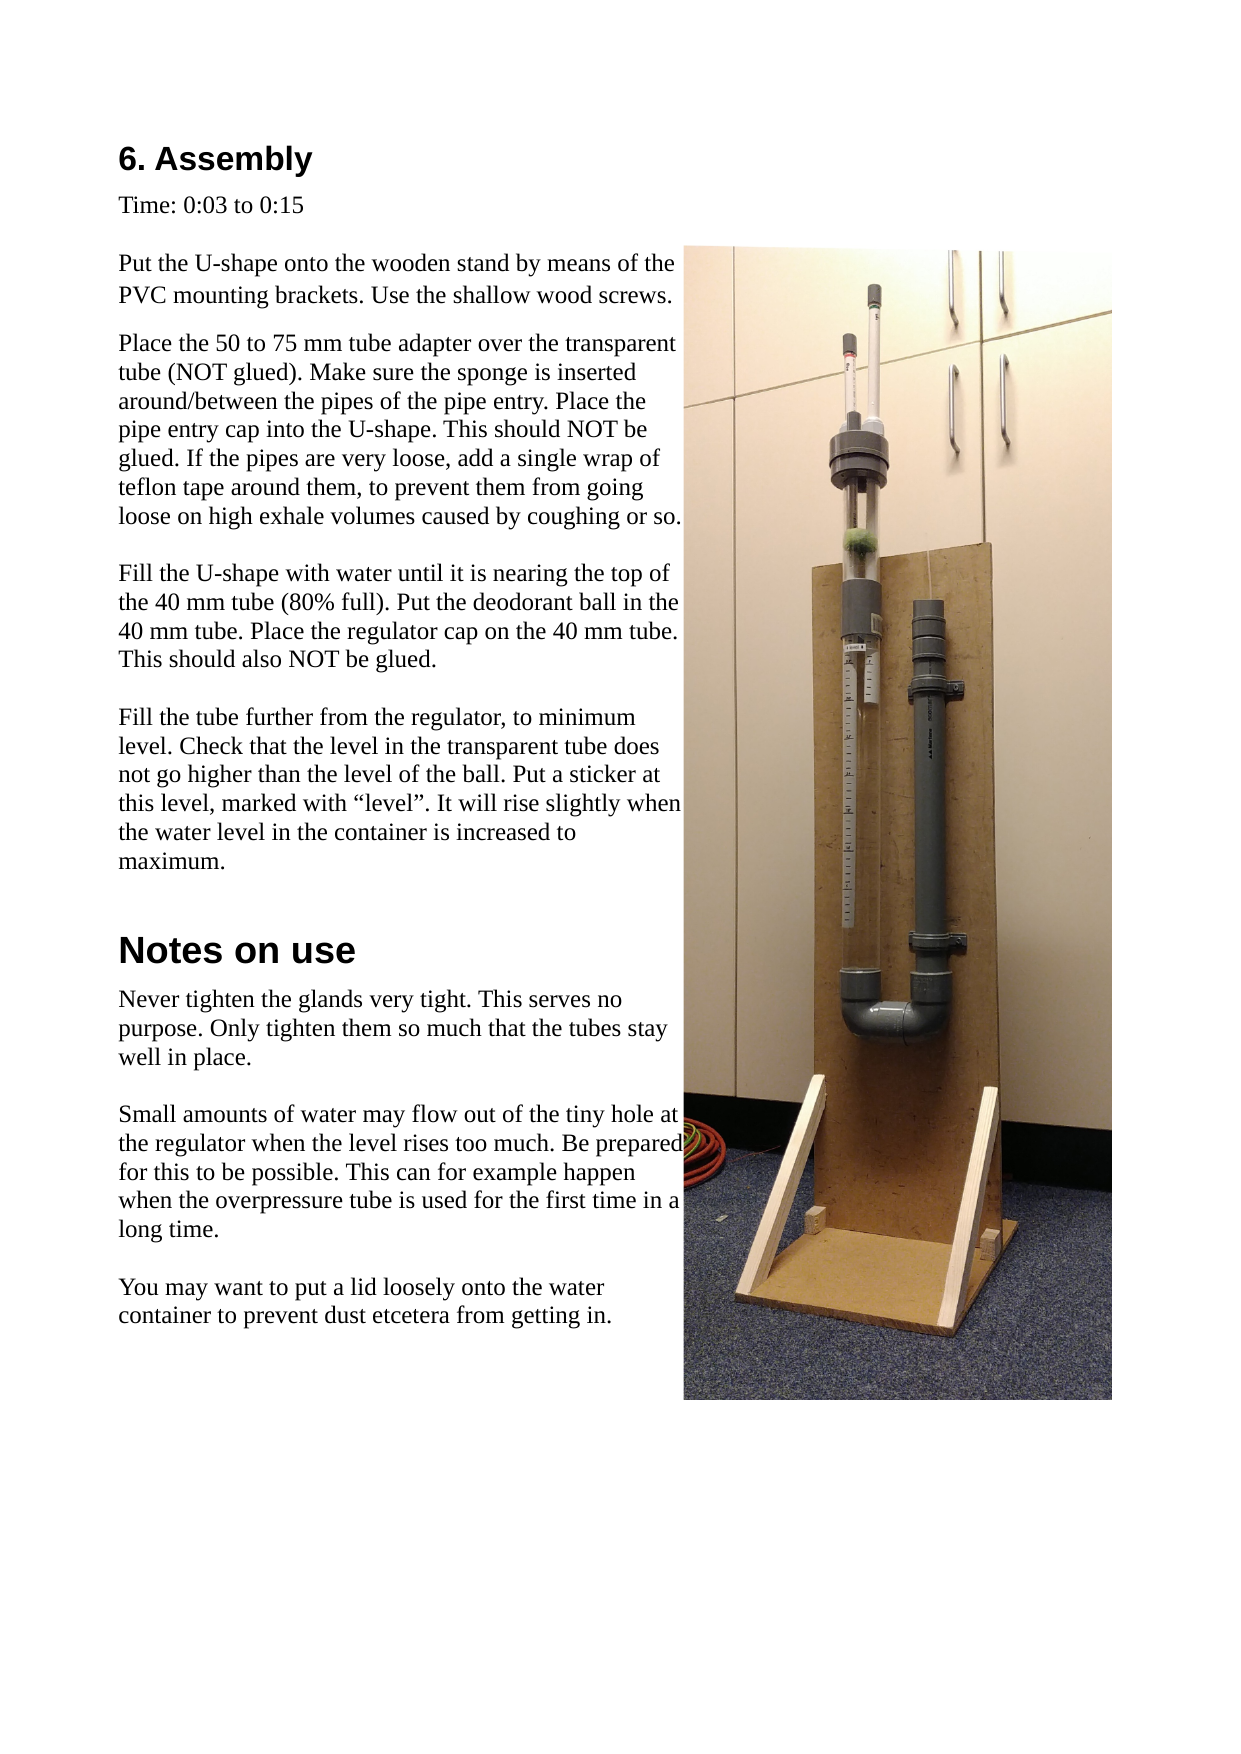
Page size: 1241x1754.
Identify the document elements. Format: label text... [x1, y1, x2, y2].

text Fill the U-shape with water until it is nearing the top of the 40 mm tube (80% full). Put the deodorant ball in the 40 mm tube. Place the regulator cap on the 40 mm tube. This should also NOT be glued. [118, 558, 683, 673]
subtitle Notes on use [118, 928, 683, 972]
subtitle [1112, 928, 1122, 972]
text Place the 50 to 75 mm tube adapter over the transparent tube (NOT glued). Make sure the sponge is inserted around/between the pipes of the pipe entry. Place the pipe entry cap into the U-shape. This should NOT be glued. If the pipes are very loose, add a single wrap of teflon tape around them, to prevent them from going loose on high exhale volumes caused by coughing or so. [118, 328, 683, 529]
text Never tighten the glands very tight. This serves no purpose. Only tighten them so much that the tubes stay well in place. [118, 984, 683, 1071]
text Small amounts of water may flow out of the tiny hole at the regulator when the level rises too much. Be prepared for this to be possible. This can for example happen when the overpressure tube is used for the first time in a long time. [118, 1099, 683, 1243]
subtitle 6. Assembly [118, 139, 1122, 178]
text You may want to put a lid loosely onto the water container to prevent dust etcetera from getting in. [118, 1272, 683, 1329]
picture [683, 245, 1112, 1400]
text Time: 0:03 to 0:15 [118, 190, 1122, 219]
text Fill the tube further from the regulator, to minimum level. Check that the level in the transparent tube does not go higher than the level of the ball. Put a sticker at this level, marked with “level”. It will rise slightly when the water level in the container is increased to maximum. [118, 702, 683, 874]
text Put the U-shape onto the wooden stand by means of the PVC mounting brackets. Use the shallow wood screws. [118, 248, 683, 309]
